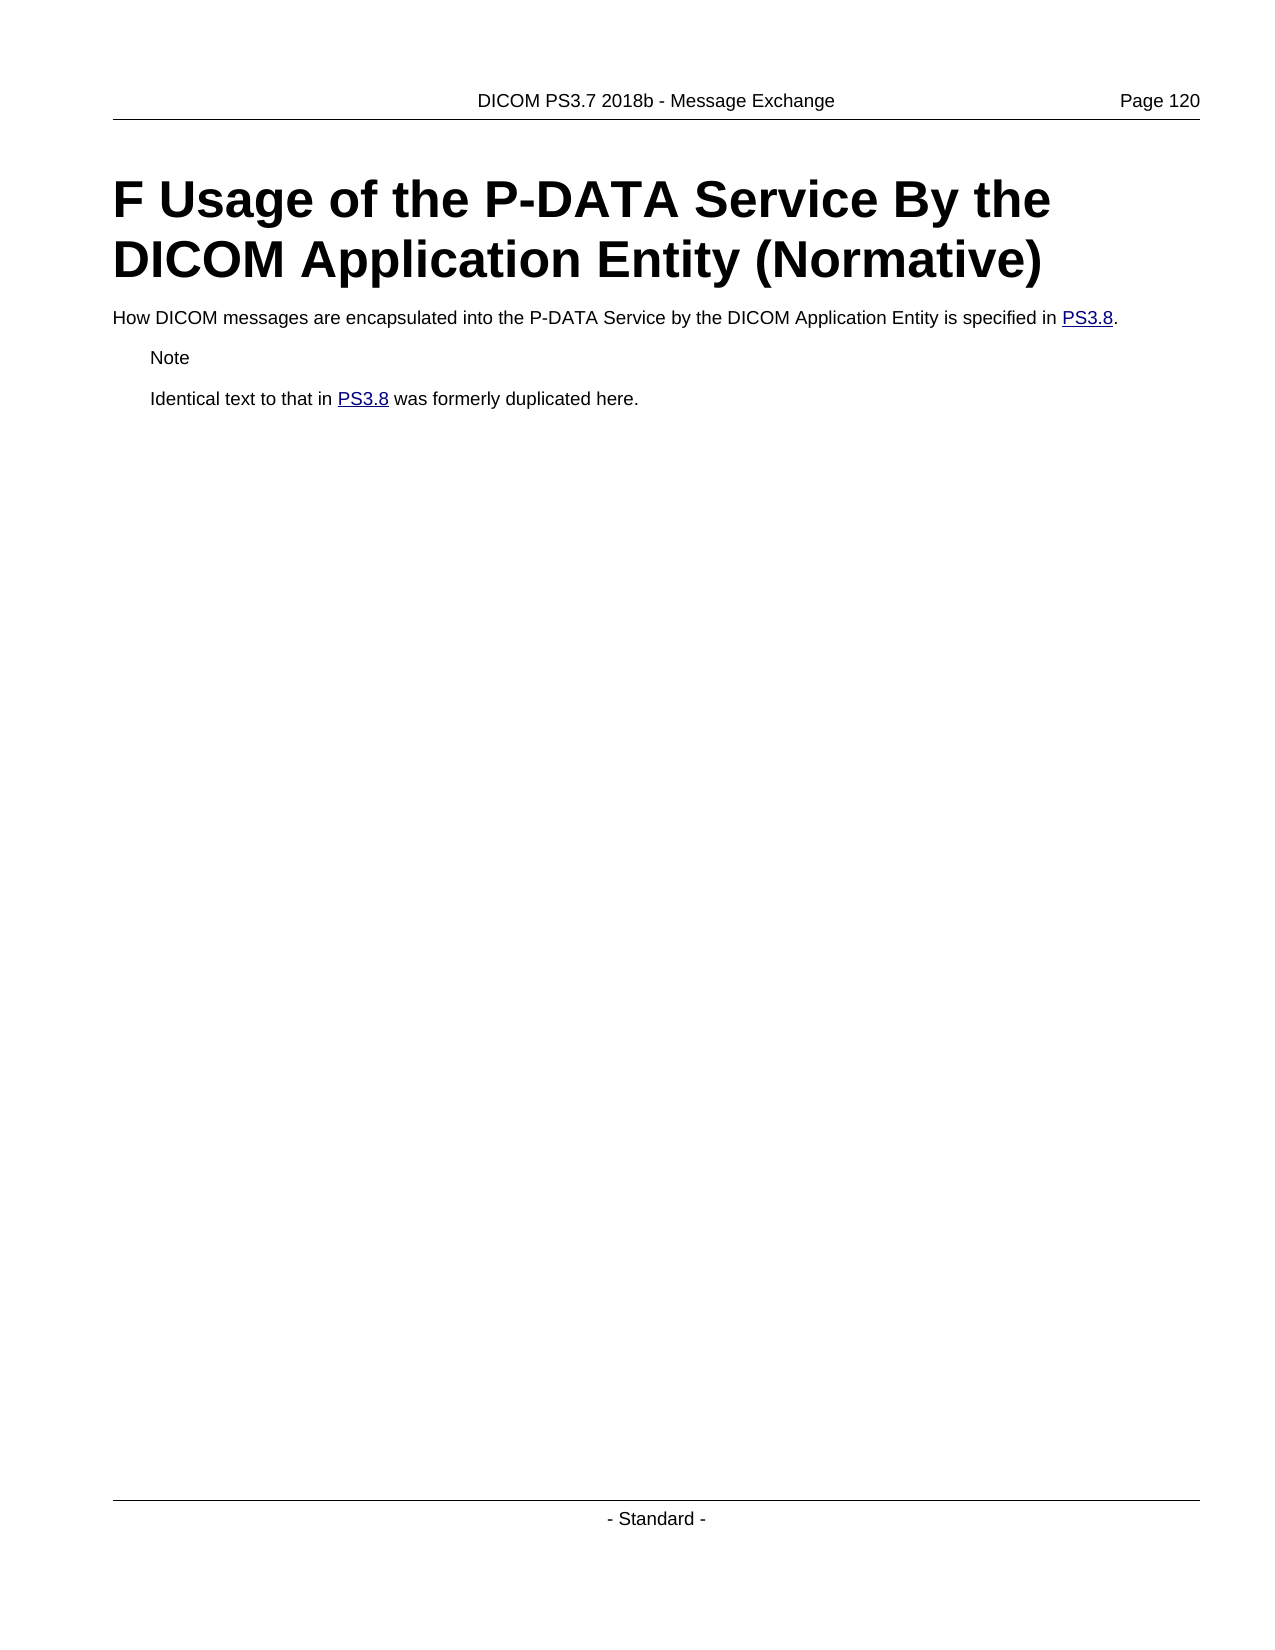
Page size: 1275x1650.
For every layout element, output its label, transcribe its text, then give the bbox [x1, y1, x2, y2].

text Note [150, 347, 1162, 368]
text How DICOM messages are encapsulated into the P-DATA Service by the DICOM Application Entity is specified in PS3.8. [112, 307, 1200, 328]
text F Usage of the P-DATA Service By the DICOM Application Entity (Normative) [112, 169, 1200, 288]
text Identical text to that in PS3.8 was formerly duplicated here. [150, 387, 1162, 409]
